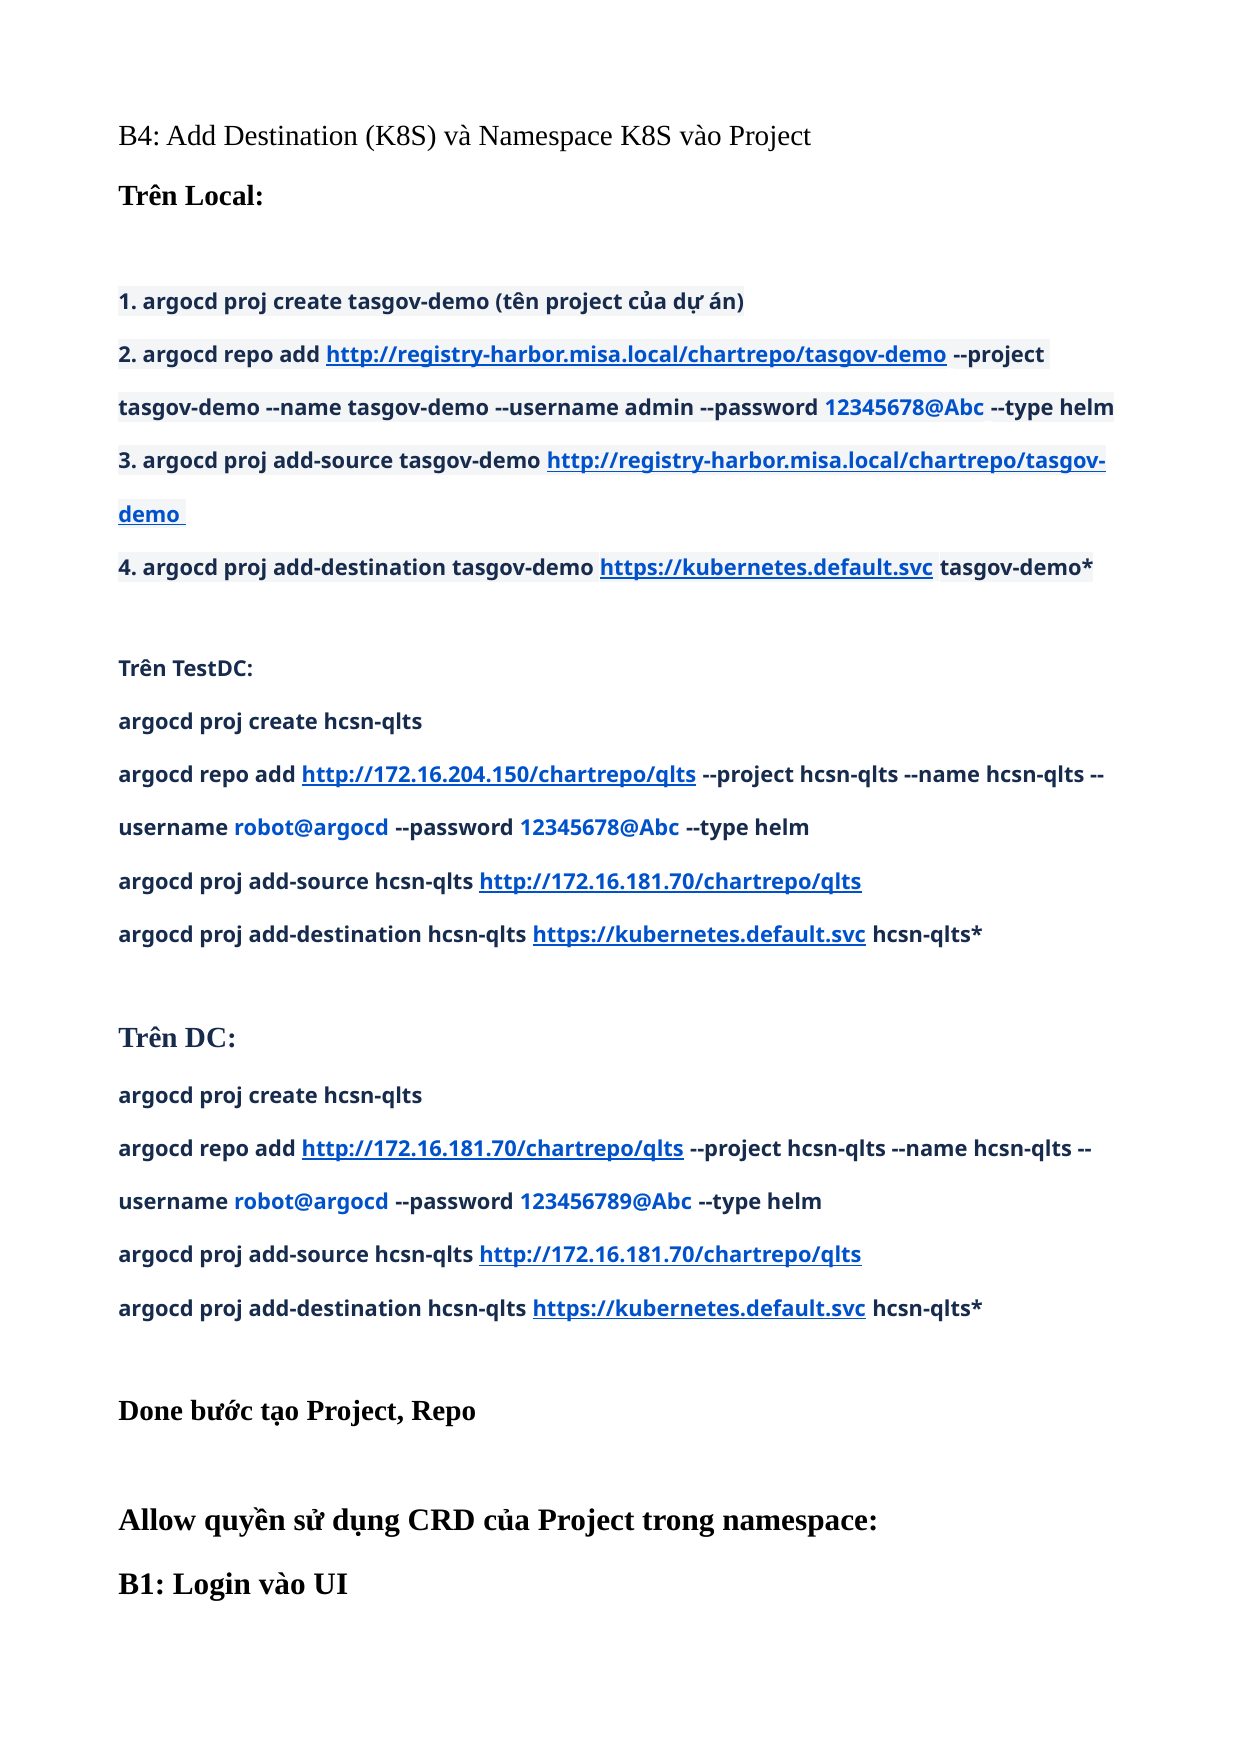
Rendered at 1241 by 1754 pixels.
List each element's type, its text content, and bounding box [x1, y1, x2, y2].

text argocd proj add-source hcsn-qlts http://172.16.181.70/chartrepo/qlts [118, 866, 1122, 895]
text argocd repo add http://172.16.181.70/chartrepo/qlts --project hcsn-qlts --name hcsn-qlts --username robot@argocd --password 123456789@Abc --type helm [118, 1133, 1122, 1216]
text argocd proj add-source hcsn-qlts http://172.16.181.70/chartrepo/qlts [118, 1239, 1122, 1269]
text Trên TestDC: [118, 653, 1122, 682]
text 4. argocd proj add-destination tasgov-demo https://kubernetes.default.svc tasgov-demo* [118, 552, 1122, 582]
text argocd proj create hcsn-qlts [118, 706, 1122, 736]
text argocd repo add http://172.16.204.150/chartrepo/qlts --project hcsn-qlts --name hcsn-qlts --username robot@argocd --password 12345678@Abc --type helm [118, 759, 1122, 842]
text argocd proj create hcsn-qlts [118, 1080, 1122, 1109]
text Trên DC: [118, 1020, 1122, 1053]
text B1: Login vào UI [118, 1565, 1122, 1601]
text 1. argocd proj create tasgov-demo (tên project của dự án) [118, 286, 1122, 316]
text 3. argocd proj add-source tasgov-demo http://registry-harbor.misa.local/chartrepo/tasgov-demo [118, 445, 1122, 528]
text 2. argocd repo add http://registry-harbor.misa.local/chartrepo/tasgov-demo --project tasgov-demo --name tasgov-demo --username admin --password 12345678@Abc --type helm [118, 339, 1122, 422]
text B4: Add Destination (K8S) và Namespace K8S vào Project [118, 118, 1122, 152]
text argocd proj add-destination hcsn-qlts https://kubernetes.default.svc hcsn-qlts* [118, 1293, 1122, 1322]
text Done bước tạo Project, Repo [118, 1393, 1122, 1427]
text Allow quyền sử dụng CRD của Project trong namespace: [118, 1501, 1122, 1537]
text Trên Local: [118, 178, 1122, 212]
text argocd proj add-destination hcsn-qlts https://kubernetes.default.svc hcsn-qlts* [118, 919, 1122, 949]
